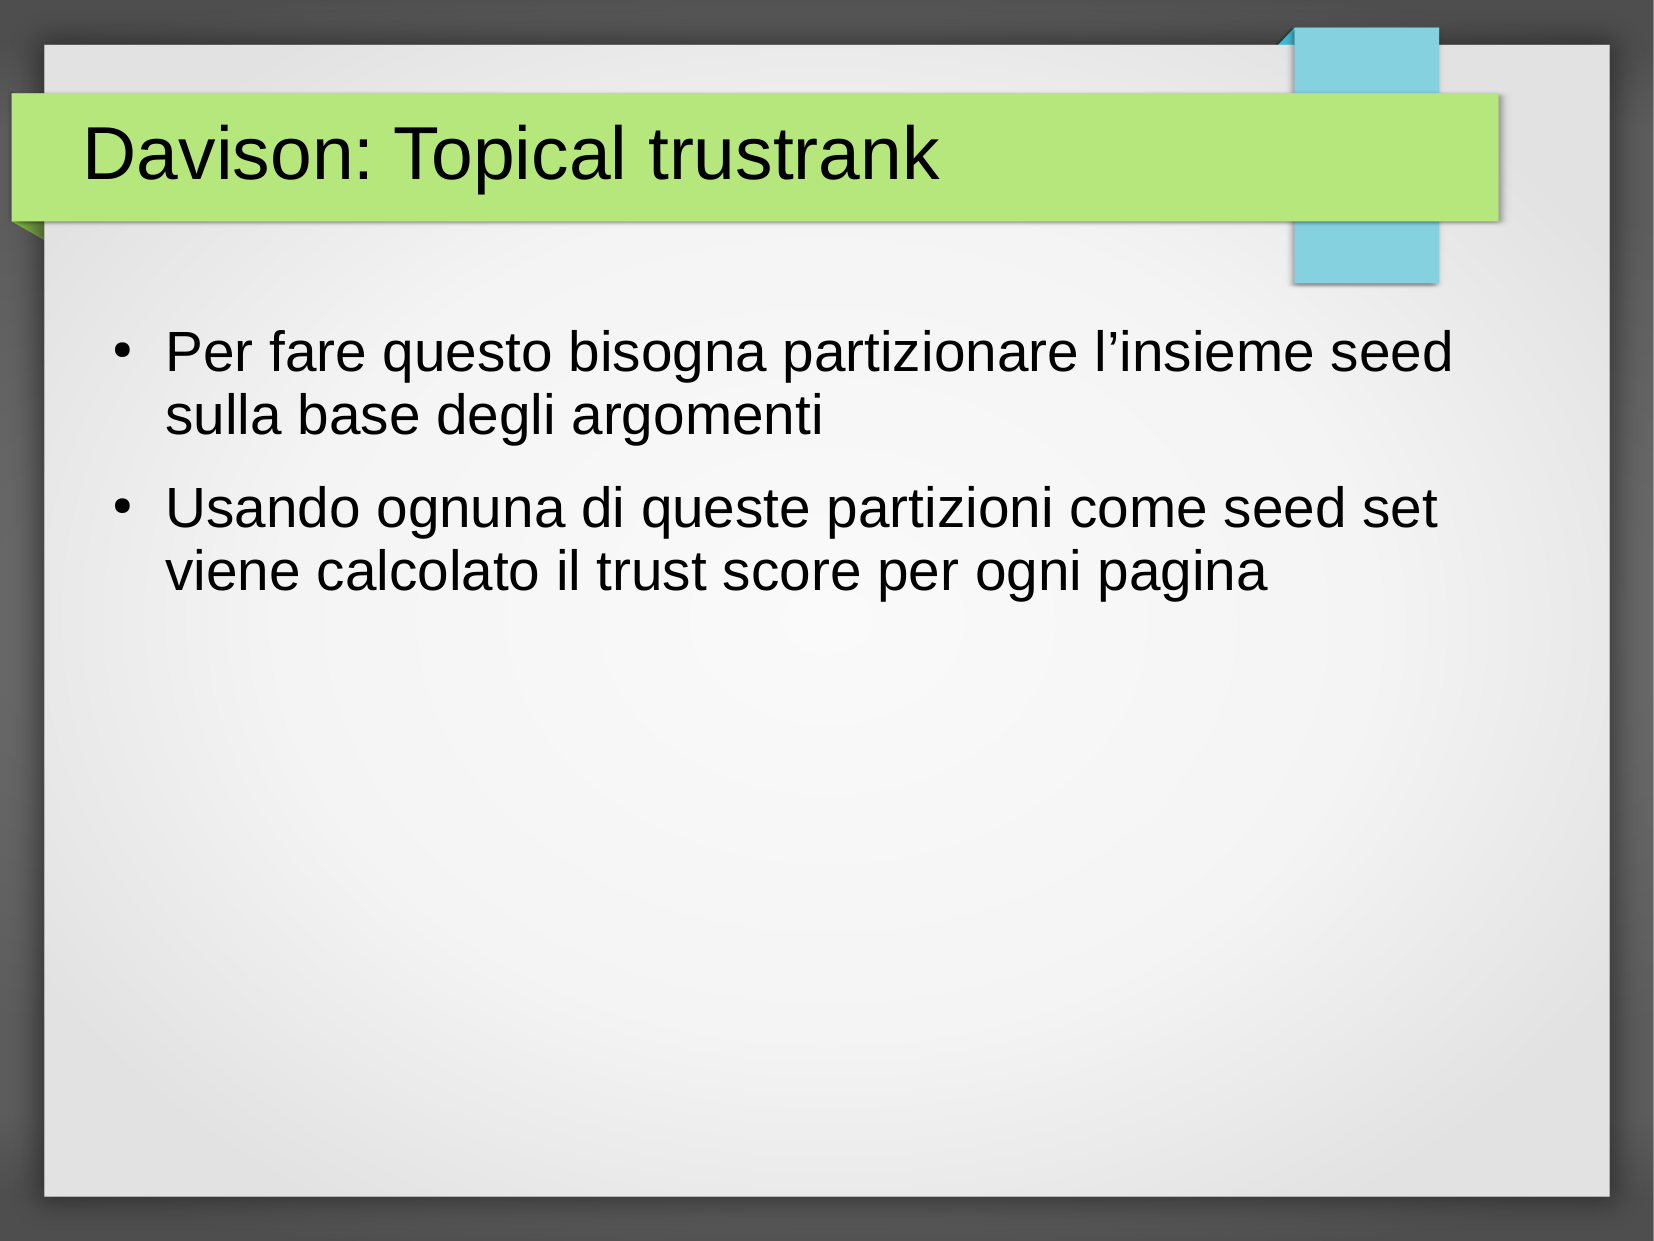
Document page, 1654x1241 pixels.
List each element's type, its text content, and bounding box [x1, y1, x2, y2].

picture [0, 0, 1654, 1241]
title Davison: Topical trustrank [82, 94, 1264, 213]
list Per fare questo bisogna partizionare l’insieme seed sulla base degli argomenti Usando ognuna di queste partizioni come seed set viene calcolato il trust score per ogni pagina [94, 320, 1583, 1123]
